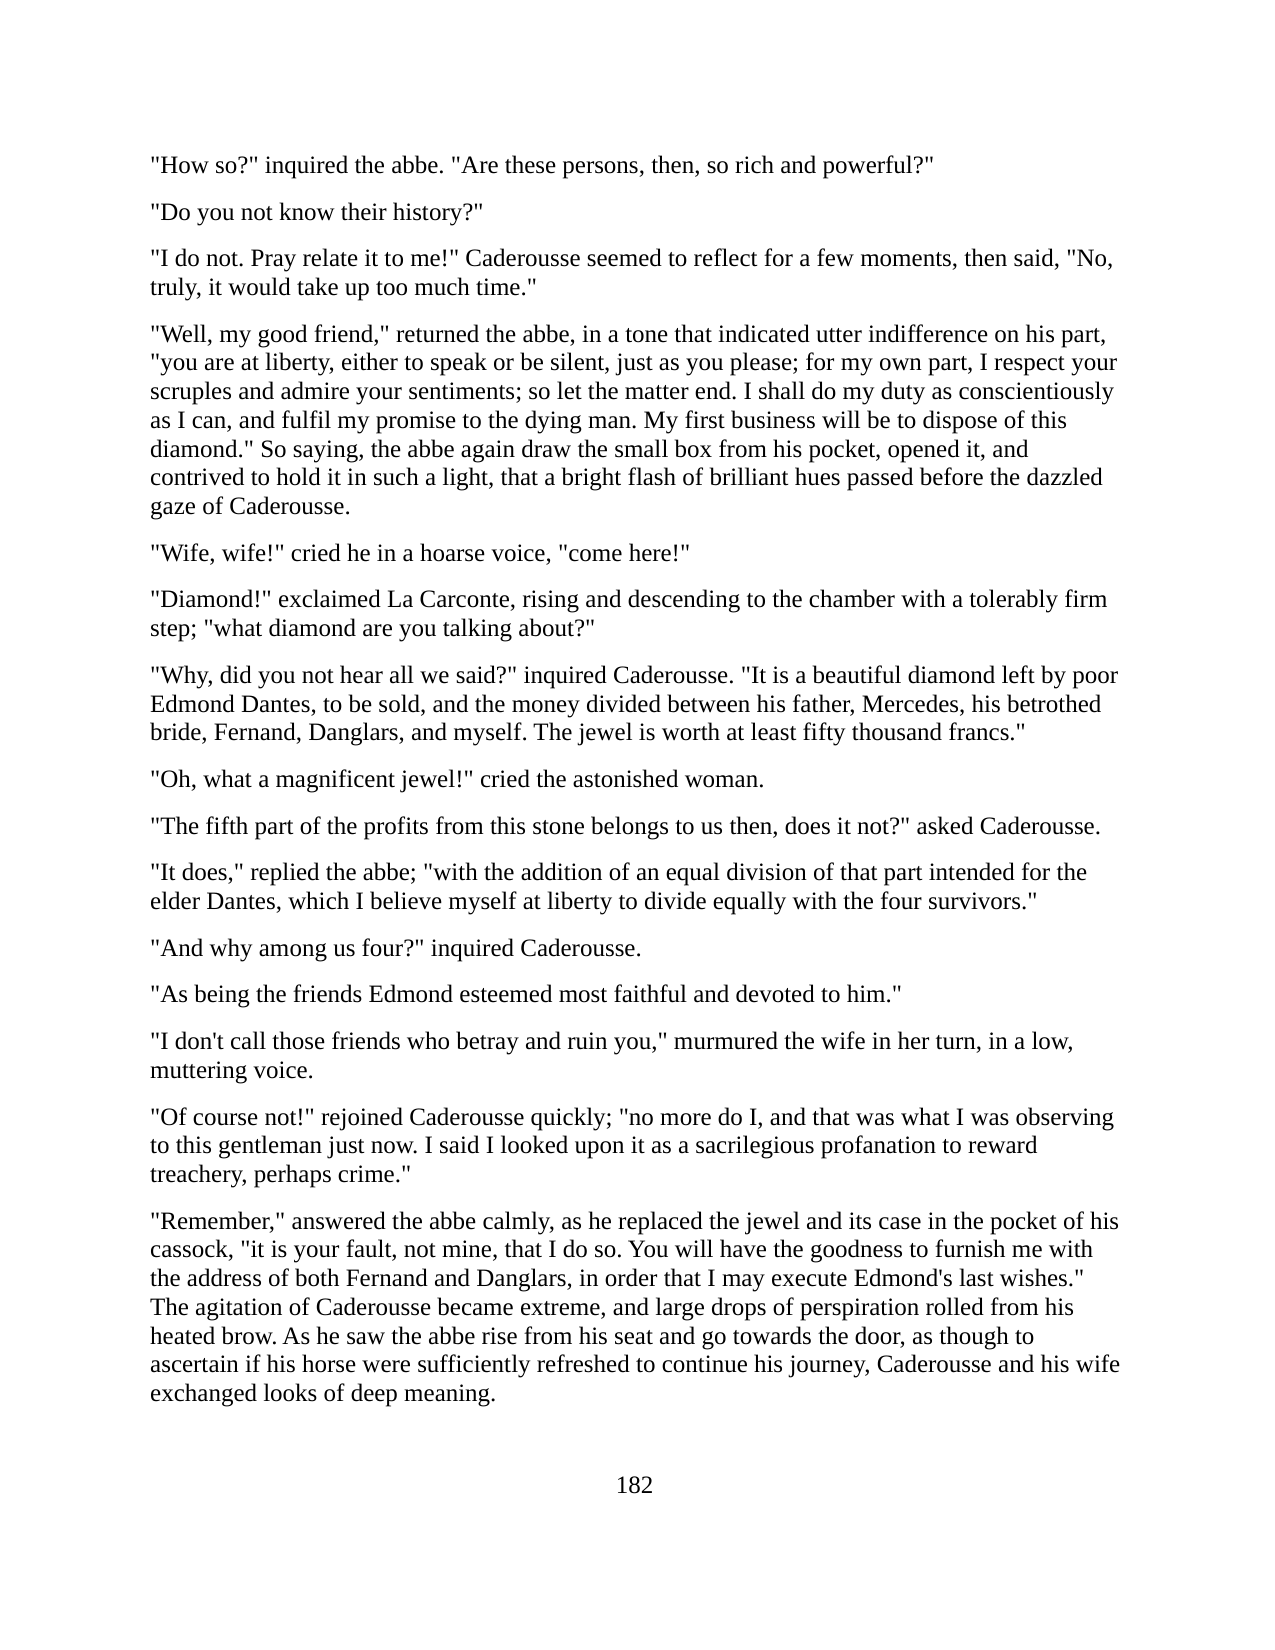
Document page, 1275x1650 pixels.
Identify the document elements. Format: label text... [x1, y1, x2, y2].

text "As being the friends Edmond esteemed most faithful and devoted to him." [150, 979, 1125, 1008]
text "Remember," answered the abbe calmly, as he replaced the jewel and its case in the pocket of his cassock, "it is your fault, not mine, that I do so. You will have the goodness to furnish me with the address of both Fernand and Danglars, in order that I may execute Edmond's last wishes." The agitation of Caderousse became extreme, and large drops of perspiration rolled from his heated brow. As he saw the abbe rise from his seat and go towards the door, as though to ascertain if his horse were sufficiently refreshed to continue his journey, Caderousse and his wife exchanged looks of deep meaning. [150, 1206, 1125, 1407]
text "I don't call those friends who betray and ruin you," murmured the wife in her turn, in a low, muttering voice. [150, 1026, 1125, 1084]
text "How so?" inquired the abbe. "Are these persons, then, so rich and powerful?" [150, 150, 1125, 179]
text "Of course not!" rejoined Caderousse quickly; "no more do I, and that was what I was observing to this gentleman just now. I said I looked upon it as a sacrilegious profanation to reward treachery, perhaps crime." [150, 1102, 1125, 1188]
text "Well, my good friend," returned the abbe, in a tone that indicated utter indifference on his part, "you are at liberty, either to speak or be silent, just as you please; for my own part, I respect your scruples and admire your sentiments; so let the matter end. I shall do my duty as conscientiously as I can, and fulfil my promise to the dying man. My first business will be to dispose of this diamond." So saying, the abbe again draw the small box from his pocket, opened it, and contrived to hold it in such a light, that a bright flash of brilliant hues passed before the dazzled gaze of Caderousse. [150, 319, 1125, 520]
text "Oh, what a magnificent jewel!" cried the astonished woman. [150, 764, 1125, 793]
text "Do you not know their history?" [150, 197, 1125, 225]
text "And why among us four?" inquired Caderousse. [150, 933, 1125, 962]
text "I do not. Pray relate it to me!" Caderousse seemed to reflect for a few moments, then said, "No, truly, it would take up too much time." [150, 243, 1125, 301]
text "The fifth part of the profits from this stone belongs to us then, does it not?" asked Caderousse. [150, 811, 1125, 839]
text "Why, did you not hear all we said?" inquired Caderousse. "It is a beautiful diamond left by poor Edmond Dantes, to be sold, and the money divided between his father, Mercedes, his betrothed bride, Fernand, Danglars, and myself. The jewel is worth at least fifty thousand francs." [150, 660, 1125, 746]
text "It does," replied the abbe; "with the addition of an equal division of that part intended for the elder Dantes, which I believe myself at liberty to divide equally with the four survivors." [150, 857, 1125, 915]
text "Diamond!" exclaimed La Carconte, rising and descending to the chamber with a tolerably firm step; "what diamond are you talking about?" [150, 584, 1125, 642]
text "Wife, wife!" cried he in a hoarse voice, "come here!" [150, 538, 1125, 567]
